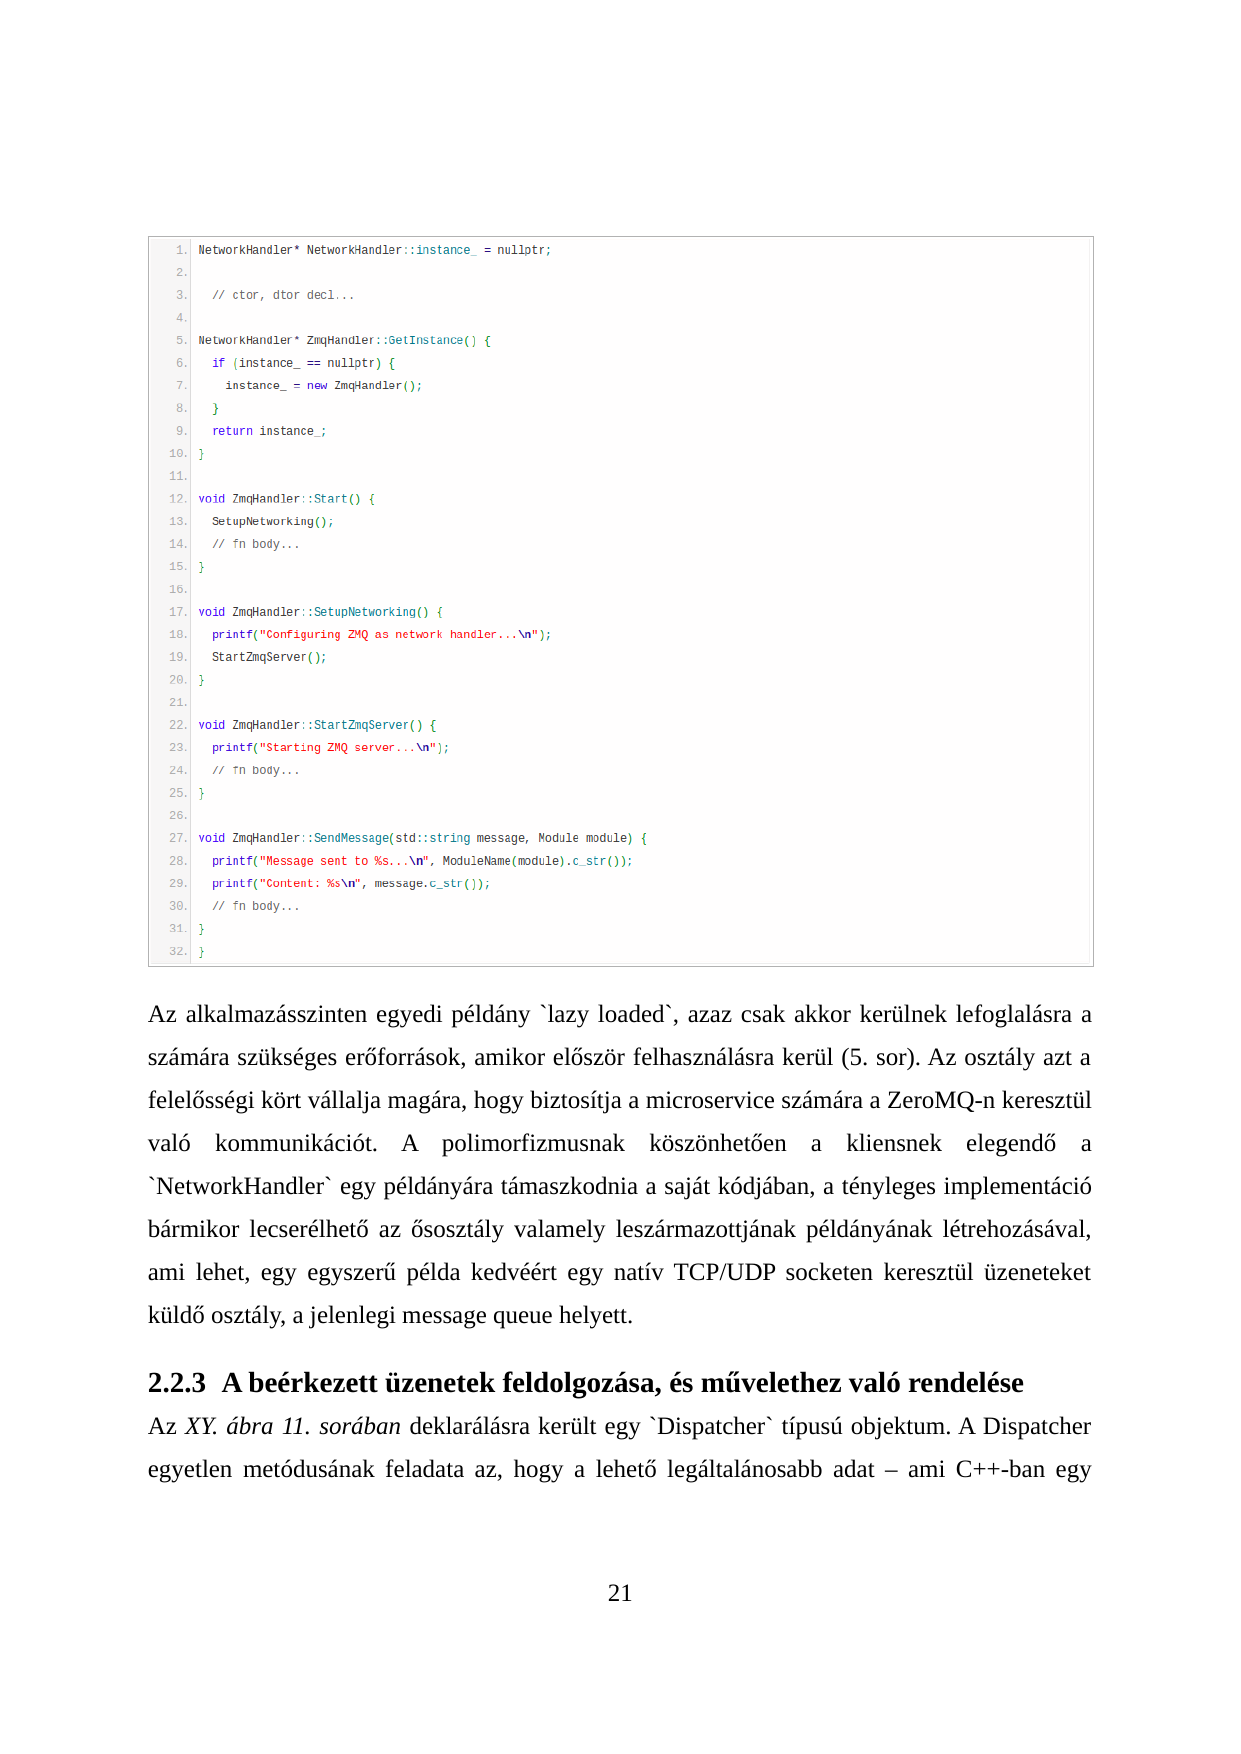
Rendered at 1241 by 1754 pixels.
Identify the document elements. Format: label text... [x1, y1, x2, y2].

picture [150, 239, 1090, 964]
text Az alkalmazásszinten egyedi példány `lazy loaded`, azaz csak akkor kerülnek lefoglalásra a számára szükséges erőforrások, amikor először felhasználásra kerül (5. sor). Az osztály azt a felelősségi kört vállalja magára, hogy biztosítja a microservice számára a ZeroMQ-n keresztül való kommunikációt. A polimorfizmusnak köszönhetően a kliensnek elegendő a `NetworkHandler` egy példányára támaszkodnia a saját kódjában, a tényleges implementáció bármikor lecserélhető az ősosztály valamely leszármazottjának példányának létrehozásával, ami lehet, egy egyszerű példa kedvéért egy natív TCP/UDP socketen keresztül üzeneteket küldő osztály, a jelenlegi message queue helyett. [148, 967, 1093, 1329]
text [149, 237, 1093, 966]
text Az XY. ábra 11. sorában deklarálásra került egy `Dispatcher` típusú objektum. A Dispatcher egyetlen metódusának feladata az, hogy a lehető legáltalánosabb adat – ami C++-ban egy [148, 1411, 1093, 1483]
subtitle A beérkezett üzenetek feldolgozása, és művelethez való rendelése [148, 1365, 1093, 1398]
